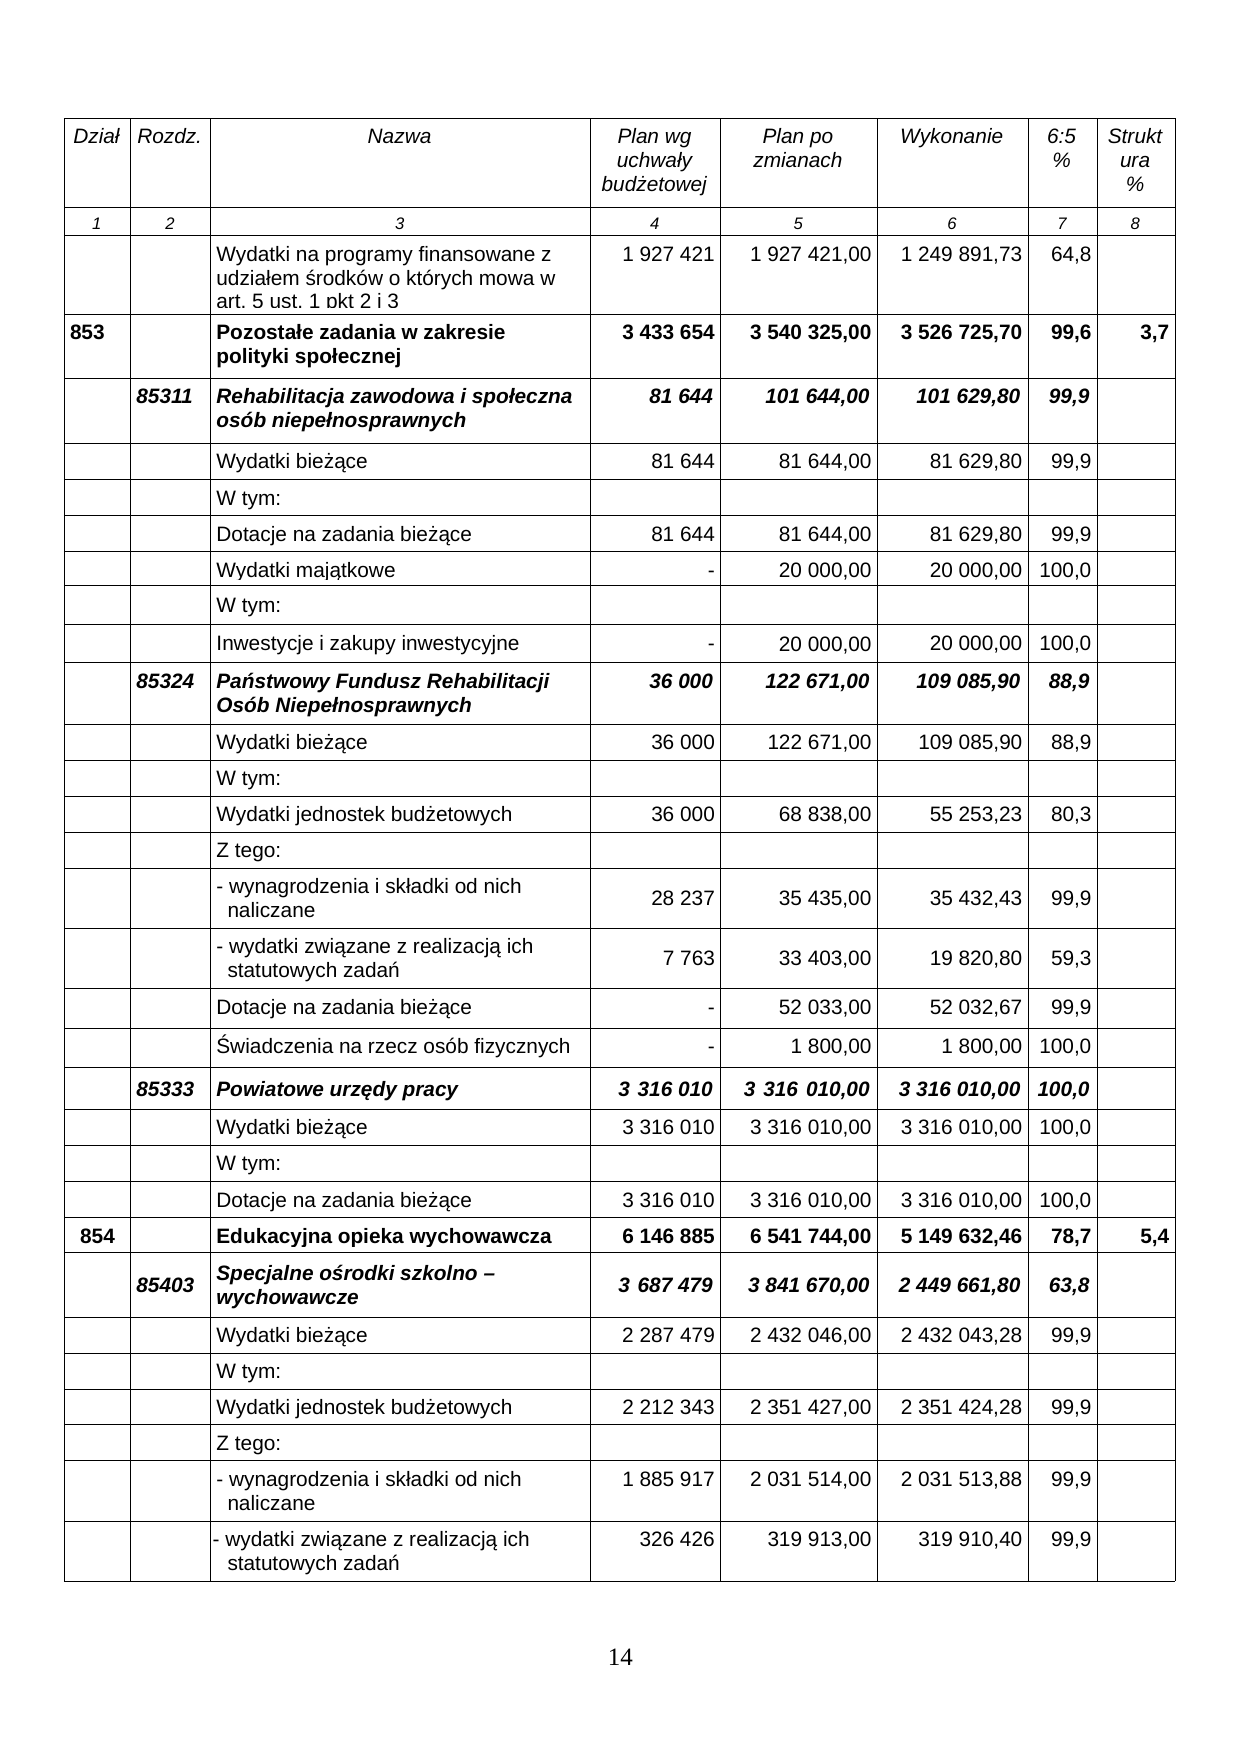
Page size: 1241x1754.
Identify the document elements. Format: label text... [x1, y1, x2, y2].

table_cell - [591, 552, 720, 585]
table_cell 3 316 010 [591, 1068, 720, 1108]
table_cell [591, 833, 720, 868]
table_cell 7 763 [591, 929, 720, 988]
table_cell 81 644,00 [721, 444, 877, 479]
table_cell 326 426 [591, 1522, 720, 1581]
table_cell 99,9 [1029, 516, 1097, 551]
table_cell Wydatki jednostek budżetowych [211, 797, 590, 832]
table_cell [65, 663, 130, 724]
table_cell [131, 1318, 210, 1352]
table_cell 88,9 [1029, 663, 1097, 724]
table_cell - wydatki związane z realizacją ich statutowych zadań [211, 1522, 590, 1581]
table_cell [131, 480, 210, 515]
table_cell 55 253,23 [878, 797, 1028, 832]
table_cell [1098, 480, 1175, 515]
table_cell [878, 1425, 1028, 1460]
table_cell [1098, 761, 1175, 796]
table_cell [131, 1354, 210, 1388]
table_cell 63,8 [1029, 1253, 1097, 1317]
table_cell 5 149 632,46 [878, 1218, 1028, 1252]
table_cell [65, 1425, 130, 1460]
table_cell 3 540 325,00 [721, 315, 877, 377]
table_cell [131, 444, 210, 479]
table_cell 3 433 654 [591, 315, 720, 377]
table_cell [131, 929, 210, 988]
table_cell 78,7 [1029, 1218, 1097, 1252]
table_cell 101 644,00 [721, 379, 877, 443]
table_cell [131, 586, 210, 624]
table_cell [1098, 1318, 1175, 1352]
table_cell 122 671,00 [721, 663, 877, 724]
table_cell W tym: [211, 1354, 590, 1388]
table_cell Wydatki majątkowe [211, 552, 590, 585]
table_cell [1098, 1522, 1175, 1581]
table_cell 80,3 [1029, 797, 1097, 832]
table_cell 35 435,00 [721, 869, 877, 928]
table_cell 3 316 010,00 [878, 1110, 1028, 1144]
table_cell [65, 1354, 130, 1388]
table_cell [131, 552, 210, 585]
table_cell [878, 833, 1028, 868]
table_cell 3 316 010,00 [721, 1068, 877, 1108]
table_cell Rozdz. [131, 119, 210, 207]
table_cell 1 800,00 [878, 1029, 1028, 1067]
table_cell 1 249 891,73 [878, 236, 1028, 313]
table_cell [1098, 1425, 1175, 1460]
table_cell [1098, 869, 1175, 928]
table_cell [131, 1390, 210, 1424]
table_cell 5,4 [1098, 1218, 1175, 1252]
table_cell 2 031 513,88 [878, 1461, 1028, 1521]
table_cell Struktura % [1098, 119, 1175, 207]
table_cell Pozostałe zadania w zakresie polityki społecznej [211, 315, 590, 377]
table_cell [1098, 379, 1175, 443]
table_cell [131, 1029, 210, 1067]
table_cell 20 000,00 [878, 552, 1028, 585]
table_cell [1098, 516, 1175, 551]
table_cell [1098, 444, 1175, 479]
table_cell 100,0 [1029, 625, 1097, 662]
table_cell Specjalne ośrodki szkolno – wychowawcze [211, 1253, 590, 1317]
table_cell 5 [721, 208, 877, 235]
table_cell 3 [211, 208, 590, 235]
table_cell [131, 315, 210, 377]
table_cell [1029, 1354, 1097, 1388]
table_cell [65, 989, 130, 1027]
table_cell Inwestycje i zakupy inwestycyjne [211, 625, 590, 662]
table_cell 2 351 424,28 [878, 1390, 1028, 1424]
table_cell 81 629,80 [878, 444, 1028, 479]
table_cell Wydatki na programy finansowane z udziałem środków o których mowa w art. 5 ust. 1 pkt 2 i 3 [211, 236, 590, 313]
table_cell 8 [1098, 208, 1175, 235]
table_cell [65, 1146, 130, 1181]
table_cell [1098, 725, 1175, 760]
table_cell W tym: [211, 761, 590, 796]
table_cell [65, 761, 130, 796]
table_cell [65, 1110, 130, 1144]
table_cell 35 432,43 [878, 869, 1028, 928]
table_cell 85311 [131, 379, 210, 443]
table_cell 319 913,00 [721, 1522, 877, 1581]
table_cell 3 316 010,00 [878, 1068, 1028, 1108]
table_cell [878, 1354, 1028, 1388]
table_cell Dotacje na zadania bieżące [211, 1182, 590, 1217]
table_cell Nazwa [211, 119, 590, 207]
table_cell 64,8 [1029, 236, 1097, 313]
table_cell [131, 797, 210, 832]
table_cell [1029, 586, 1097, 624]
table_cell 100,0 [1029, 1068, 1097, 1108]
table_cell [591, 1146, 720, 1181]
table_cell Z tego: [211, 1425, 590, 1460]
table_cell 854 [65, 1218, 130, 1252]
table_cell Dotacje na zadania bieżące [211, 516, 590, 551]
table_cell 99,9 [1029, 869, 1097, 928]
table_cell [131, 1110, 210, 1144]
table_cell - [591, 1029, 720, 1067]
table_cell [1029, 480, 1097, 515]
table_cell W tym: [211, 480, 590, 515]
table_cell Państwowy Fundusz Rehabilitacji Osób Niepełnosprawnych [211, 663, 590, 724]
table_cell [65, 516, 130, 551]
table_cell [878, 480, 1028, 515]
table_cell - [591, 989, 720, 1027]
table_cell [131, 869, 210, 928]
table_cell 81 629,80 [878, 516, 1028, 551]
table_cell 319 910,40 [878, 1522, 1028, 1581]
table_cell [1029, 761, 1097, 796]
table_cell 3 316 010 [591, 1110, 720, 1144]
table_cell [1098, 552, 1175, 585]
table_cell 3 316 010 [591, 1182, 720, 1217]
table_cell [721, 761, 877, 796]
table_cell [131, 989, 210, 1027]
table_cell 99,9 [1029, 1318, 1097, 1352]
table_cell [65, 797, 130, 832]
table_cell 81 644 [591, 516, 720, 551]
table_cell [878, 1146, 1028, 1181]
table_cell Wykonanie [878, 119, 1028, 207]
table_cell 59,3 [1029, 929, 1097, 988]
table_cell 100,0 [1029, 1029, 1097, 1067]
table_cell 36 000 [591, 725, 720, 760]
table_cell [1029, 1425, 1097, 1460]
table_cell [1098, 1354, 1175, 1388]
table_cell 6:5 % [1029, 119, 1097, 207]
table_cell 99,9 [1029, 1522, 1097, 1581]
table_cell 20 000,00 [878, 625, 1028, 662]
table_cell [131, 1425, 210, 1460]
table_cell 52 033,00 [721, 989, 877, 1027]
table_cell [131, 1522, 210, 1581]
table_cell [1098, 1146, 1175, 1181]
table_cell 19 820,80 [878, 929, 1028, 988]
table_cell [1098, 1461, 1175, 1521]
table_cell 85324 [131, 663, 210, 724]
table_cell [65, 444, 130, 479]
table_cell 3 526 725,70 [878, 315, 1028, 377]
table_cell [1098, 1068, 1175, 1108]
table_cell 101 629,80 [878, 379, 1028, 443]
table_cell 1 885 917 [591, 1461, 720, 1521]
table_cell [1098, 797, 1175, 832]
table_cell Wydatki bieżące [211, 1318, 590, 1352]
table_cell [1098, 236, 1175, 313]
table_cell Powiatowe urzędy pracy [211, 1068, 590, 1108]
table_cell [65, 1029, 130, 1067]
table_cell [65, 379, 130, 443]
table_cell [591, 480, 720, 515]
table_cell 99,9 [1029, 1461, 1097, 1521]
table_cell 28 237 [591, 869, 720, 928]
table_cell [591, 1354, 720, 1388]
table_cell [1098, 1182, 1175, 1217]
table_cell Świadczenia na rzecz osób fizycznych [211, 1029, 590, 1067]
table_cell 68 838,00 [721, 797, 877, 832]
table_cell 85333 [131, 1068, 210, 1108]
table_cell 1 927 421,00 [721, 236, 877, 313]
table_cell 3 316 010,00 [721, 1110, 877, 1144]
table_cell 81 644 [591, 444, 720, 479]
table_cell W tym: [211, 586, 590, 624]
table_cell 2 449 661,80 [878, 1253, 1028, 1317]
table_cell [65, 1461, 130, 1521]
table_cell [131, 725, 210, 760]
table_cell [131, 1461, 210, 1521]
table_cell [65, 1253, 130, 1317]
table_cell 33 403,00 [721, 929, 877, 988]
table_cell [65, 552, 130, 585]
table_cell 6 146 885 [591, 1218, 720, 1252]
table_cell [1098, 625, 1175, 662]
table_cell 2 [131, 208, 210, 235]
table_cell 52 032,67 [878, 989, 1028, 1027]
table_cell [721, 1425, 877, 1460]
table_cell [131, 1146, 210, 1181]
table_cell 20 000,00 [721, 552, 877, 585]
table_cell 100,0 [1029, 552, 1097, 585]
table_cell 3 841 670,00 [721, 1253, 877, 1317]
table_cell [65, 625, 130, 662]
table_cell [878, 586, 1028, 624]
table_cell 2 351 427,00 [721, 1390, 877, 1424]
table_cell Plan wg uchwały budżetowej [591, 119, 720, 207]
table_cell [721, 1354, 877, 1388]
table_cell [131, 236, 210, 313]
table_cell 1 [65, 208, 130, 235]
table_cell 6 541 744,00 [721, 1218, 877, 1252]
table_cell [878, 761, 1028, 796]
table_cell 99,9 [1029, 989, 1097, 1027]
table_cell 99,9 [1029, 444, 1097, 479]
table_cell 109 085,90 [878, 725, 1028, 760]
table_cell Edukacyjna opieka wychowawcza [211, 1218, 590, 1252]
table_cell Dotacje na zadania bieżące [211, 989, 590, 1027]
table_cell 81 644,00 [721, 516, 877, 551]
table_cell 6 [878, 208, 1028, 235]
table_cell 3,7 [1098, 315, 1175, 377]
table_cell 2 432 046,00 [721, 1318, 877, 1352]
table_cell [131, 1182, 210, 1217]
table_cell [591, 761, 720, 796]
table_cell - wynagrodzenia i składki od nich naliczane [211, 1461, 590, 1521]
table_cell 2 287 479 [591, 1318, 720, 1352]
table_cell 7 [1029, 208, 1097, 235]
table_cell [131, 516, 210, 551]
table_cell [65, 236, 130, 313]
table_cell - wynagrodzenia i składki od nich naliczane [211, 869, 590, 928]
table_cell Wydatki bieżące [211, 444, 590, 479]
table_cell [721, 586, 877, 624]
table_cell 122 671,00 [721, 725, 877, 760]
table_cell [65, 480, 130, 515]
table_cell 20 000,00 [721, 625, 877, 662]
table_cell [65, 1068, 130, 1108]
table_cell 36 000 [591, 663, 720, 724]
table_cell [1098, 1390, 1175, 1424]
table_cell [1098, 1253, 1175, 1317]
table_cell [591, 586, 720, 624]
table_cell [721, 833, 877, 868]
table_cell [65, 1318, 130, 1352]
table_cell 2 212 343 [591, 1390, 720, 1424]
table_cell Wydatki jednostek budżetowych [211, 1390, 590, 1424]
table_cell Wydatki bieżące [211, 725, 590, 760]
table_cell Wydatki bieżące [211, 1110, 590, 1144]
table_cell 3 316 010,00 [878, 1182, 1028, 1217]
table_cell [131, 761, 210, 796]
table_cell [131, 833, 210, 868]
table_cell 100,0 [1029, 1182, 1097, 1217]
table_cell [721, 480, 877, 515]
table_cell [65, 869, 130, 928]
table_cell W tym: [211, 1146, 590, 1181]
table_cell 2 031 514,00 [721, 1461, 877, 1521]
table_cell [65, 1390, 130, 1424]
table_cell 2 432 043,28 [878, 1318, 1028, 1352]
table_cell Z tego: [211, 833, 590, 868]
table_cell Plan po zmianach [721, 119, 877, 207]
table_cell - wydatki związane z realizacją ich statutowych zadań [211, 929, 590, 988]
table_cell - [591, 625, 720, 662]
table_cell [65, 1522, 130, 1581]
table_cell [1029, 833, 1097, 868]
table_cell 81 644 [591, 379, 720, 443]
table_cell [65, 725, 130, 760]
table_cell 1 800,00 [721, 1029, 877, 1067]
table_cell 88,9 [1029, 725, 1097, 760]
table_cell Rehabilitacja zawodowa i społeczna osób niepełnosprawnych [211, 379, 590, 443]
table_cell [65, 1182, 130, 1217]
table_cell 3 687 479 [591, 1253, 720, 1317]
table_cell 100,0 [1029, 1110, 1097, 1144]
table_cell Dział [65, 119, 130, 207]
table_cell 85403 [131, 1253, 210, 1317]
table_cell [1098, 833, 1175, 868]
table_cell [131, 625, 210, 662]
table_cell 99,9 [1029, 1390, 1097, 1424]
table_cell [65, 586, 130, 624]
table_cell [1029, 1146, 1097, 1181]
table_cell 3 316 010,00 [721, 1182, 877, 1217]
table_cell [1098, 663, 1175, 724]
table_cell [65, 929, 130, 988]
table_cell 1 927 421 [591, 236, 720, 313]
table_cell 99,6 [1029, 315, 1097, 377]
table_cell [721, 1146, 877, 1181]
table_cell [1098, 1029, 1175, 1067]
table_cell [1098, 929, 1175, 988]
table_cell [1098, 989, 1175, 1027]
table_cell 4 [591, 208, 720, 235]
table_cell 99,9 [1029, 379, 1097, 443]
table_cell [131, 1218, 210, 1252]
table_cell 853 [65, 315, 130, 377]
table_cell [591, 1425, 720, 1460]
table_cell [1098, 1110, 1175, 1144]
table_cell [65, 833, 130, 868]
table_cell [1098, 586, 1175, 624]
table_cell 109 085,90 [878, 663, 1028, 724]
table_cell 36 000 [591, 797, 720, 832]
